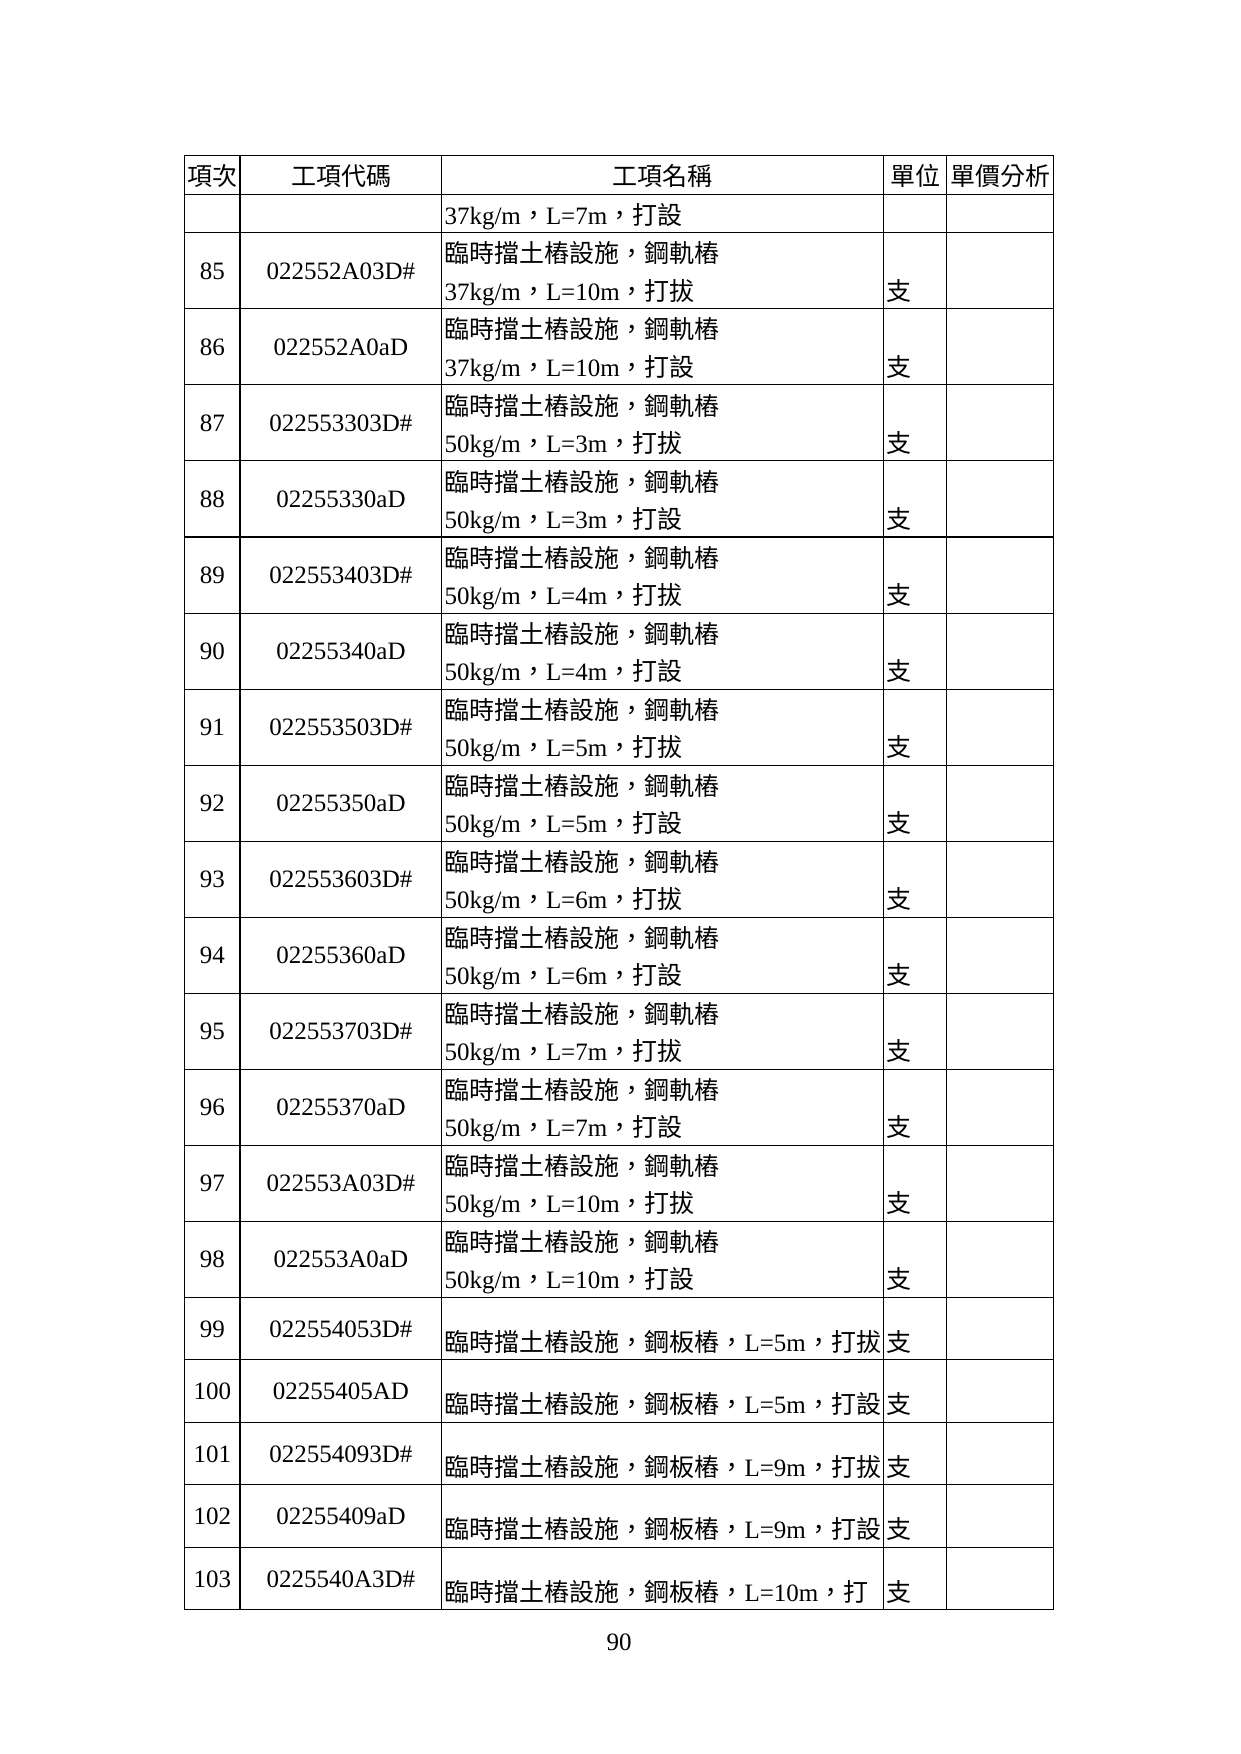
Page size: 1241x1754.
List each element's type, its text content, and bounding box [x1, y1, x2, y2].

table_cell 022552A03D# [241, 233, 441, 308]
table_cell 支 [884, 1485, 946, 1547]
table_cell 支 [884, 614, 946, 688]
table_header 單價分析 [947, 156, 1053, 194]
table_cell 02255330aD [241, 461, 441, 536]
table_cell 90 [185, 614, 239, 688]
table_cell 臨時擋土樁設施，鋼板樁，L=10m，打 [442, 1548, 883, 1609]
table_cell 022553503D# [241, 690, 441, 764]
table_cell 支 [884, 385, 946, 460]
table_cell 98 [185, 1222, 239, 1297]
table_cell 臨時擋土樁設施，鋼軌樁 50kg/m，L=4m，打設 [442, 614, 883, 688]
table_cell 022553703D# [241, 994, 441, 1069]
table_cell 94 [185, 918, 239, 993]
table_cell 022553303D# [241, 385, 441, 460]
table_cell 103 [185, 1548, 239, 1609]
table_cell [947, 842, 1053, 917]
table_cell [947, 1070, 1053, 1145]
table_cell 022553A03D# [241, 1146, 441, 1221]
table_cell 支 [884, 233, 946, 308]
table_cell 85 [185, 233, 239, 308]
table_cell [947, 918, 1053, 993]
table_cell 99 [185, 1298, 239, 1359]
table_cell 022554053D# [241, 1298, 441, 1359]
table_cell 022553A0aD [241, 1222, 441, 1297]
table_cell [947, 233, 1053, 308]
table_cell [947, 1485, 1053, 1547]
table_cell 支 [884, 1548, 946, 1609]
table_cell 臨時擋土樁設施，鋼軌樁 37kg/m，L=10m，打設 [442, 309, 883, 384]
table_cell [947, 614, 1053, 688]
table_cell [947, 994, 1053, 1069]
table_cell 臨時擋土樁設施，鋼軌樁 50kg/m，L=4m，打拔 [442, 538, 883, 612]
table_cell 臨時擋土樁設施，鋼軌樁 50kg/m，L=5m，打設 [442, 766, 883, 841]
table_cell 臨時擋土樁設施，鋼軌樁 50kg/m，L=6m，打拔 [442, 842, 883, 917]
table_cell 022554093D# [241, 1423, 441, 1484]
table_cell 93 [185, 842, 239, 917]
table_cell 支 [884, 309, 946, 384]
table_cell 支 [884, 690, 946, 764]
table_cell 02255370aD [241, 1070, 441, 1145]
table_cell 102 [185, 1485, 239, 1547]
table_cell 100 [185, 1360, 239, 1422]
table_cell [947, 461, 1053, 536]
table_cell [947, 766, 1053, 841]
table_cell 96 [185, 1070, 239, 1145]
table_cell 022553403D# [241, 538, 441, 612]
table_cell [947, 1146, 1053, 1221]
table_cell 臨時擋土樁設施，鋼板樁，L=9m，打拔 [442, 1423, 883, 1484]
table_cell 臨時擋土樁設施，鋼板樁，L=5m，打設 [442, 1360, 883, 1422]
table_cell 92 [185, 766, 239, 841]
table_cell 臨時擋土樁設施，鋼軌樁 50kg/m，L=3m，打設 [442, 461, 883, 536]
table_cell [947, 1360, 1053, 1422]
table_cell [947, 309, 1053, 384]
table_cell 支 [884, 918, 946, 993]
table_cell 臨時擋土樁設施，鋼軌樁 50kg/m，L=6m，打設 [442, 918, 883, 993]
table_cell [947, 1298, 1053, 1359]
table_cell 支 [884, 766, 946, 841]
table_header 項次 [185, 156, 239, 194]
table_cell 91 [185, 690, 239, 764]
table_cell 37kg/m，L=7m，打設 [442, 195, 883, 232]
table_cell 臨時擋土樁設施，鋼軌樁 37kg/m，L=10m，打拔 [442, 233, 883, 308]
table_cell 87 [185, 385, 239, 460]
table_cell 支 [884, 1423, 946, 1484]
table_cell [947, 538, 1053, 612]
table_cell 支 [884, 842, 946, 917]
table_cell 101 [185, 1423, 239, 1484]
table_cell 支 [884, 1070, 946, 1145]
table_cell 臨時擋土樁設施，鋼軌樁 50kg/m，L=5m，打拔 [442, 690, 883, 764]
table_cell 臨時擋土樁設施，鋼軌樁 50kg/m，L=7m，打設 [442, 1070, 883, 1145]
table_cell 臨時擋土樁設施，鋼軌樁 50kg/m，L=10m，打設 [442, 1222, 883, 1297]
table_cell 02255360aD [241, 918, 441, 993]
table_cell 臨時擋土樁設施，鋼板樁，L=5m，打拔 [442, 1298, 883, 1359]
table_cell [947, 385, 1053, 460]
table_cell 臨時擋土樁設施，鋼軌樁 50kg/m，L=3m，打拔 [442, 385, 883, 460]
table_cell [947, 195, 1053, 232]
table_cell 0225540A3D# [241, 1548, 441, 1609]
table_cell 臨時擋土樁設施，鋼軌樁 50kg/m，L=7m，打拔 [442, 994, 883, 1069]
table_cell 022552A0aD [241, 309, 441, 384]
table_cell [947, 690, 1053, 764]
table_cell 88 [185, 461, 239, 536]
table_cell [947, 1222, 1053, 1297]
table_cell 86 [185, 309, 239, 384]
table_cell 022553603D# [241, 842, 441, 917]
table_cell 支 [884, 1146, 946, 1221]
table_cell 臨時擋土樁設施，鋼軌樁 50kg/m，L=10m，打拔 [442, 1146, 883, 1221]
table_cell [947, 1423, 1053, 1484]
table_header 單位 [884, 156, 946, 194]
table_header 工項代碼 [241, 156, 441, 194]
table_header 工項名稱 [442, 156, 883, 194]
table_cell 支 [884, 1360, 946, 1422]
table_cell 支 [884, 1222, 946, 1297]
table_cell 支 [884, 461, 946, 536]
table_cell 支 [884, 994, 946, 1069]
table_cell [947, 1548, 1053, 1609]
table_cell 97 [185, 1146, 239, 1221]
table_cell 95 [185, 994, 239, 1069]
table_cell 89 [185, 538, 239, 612]
table_cell 02255409aD [241, 1485, 441, 1547]
table_cell [241, 195, 441, 232]
table_cell [884, 195, 946, 232]
table_cell 支 [884, 1298, 946, 1359]
table_cell 02255405AD [241, 1360, 441, 1422]
table_cell 臨時擋土樁設施，鋼板樁，L=9m，打設 [442, 1485, 883, 1547]
table_cell [185, 195, 239, 232]
table_cell 支 [884, 538, 946, 612]
table_cell 02255350aD [241, 766, 441, 841]
table_cell 02255340aD [241, 614, 441, 688]
